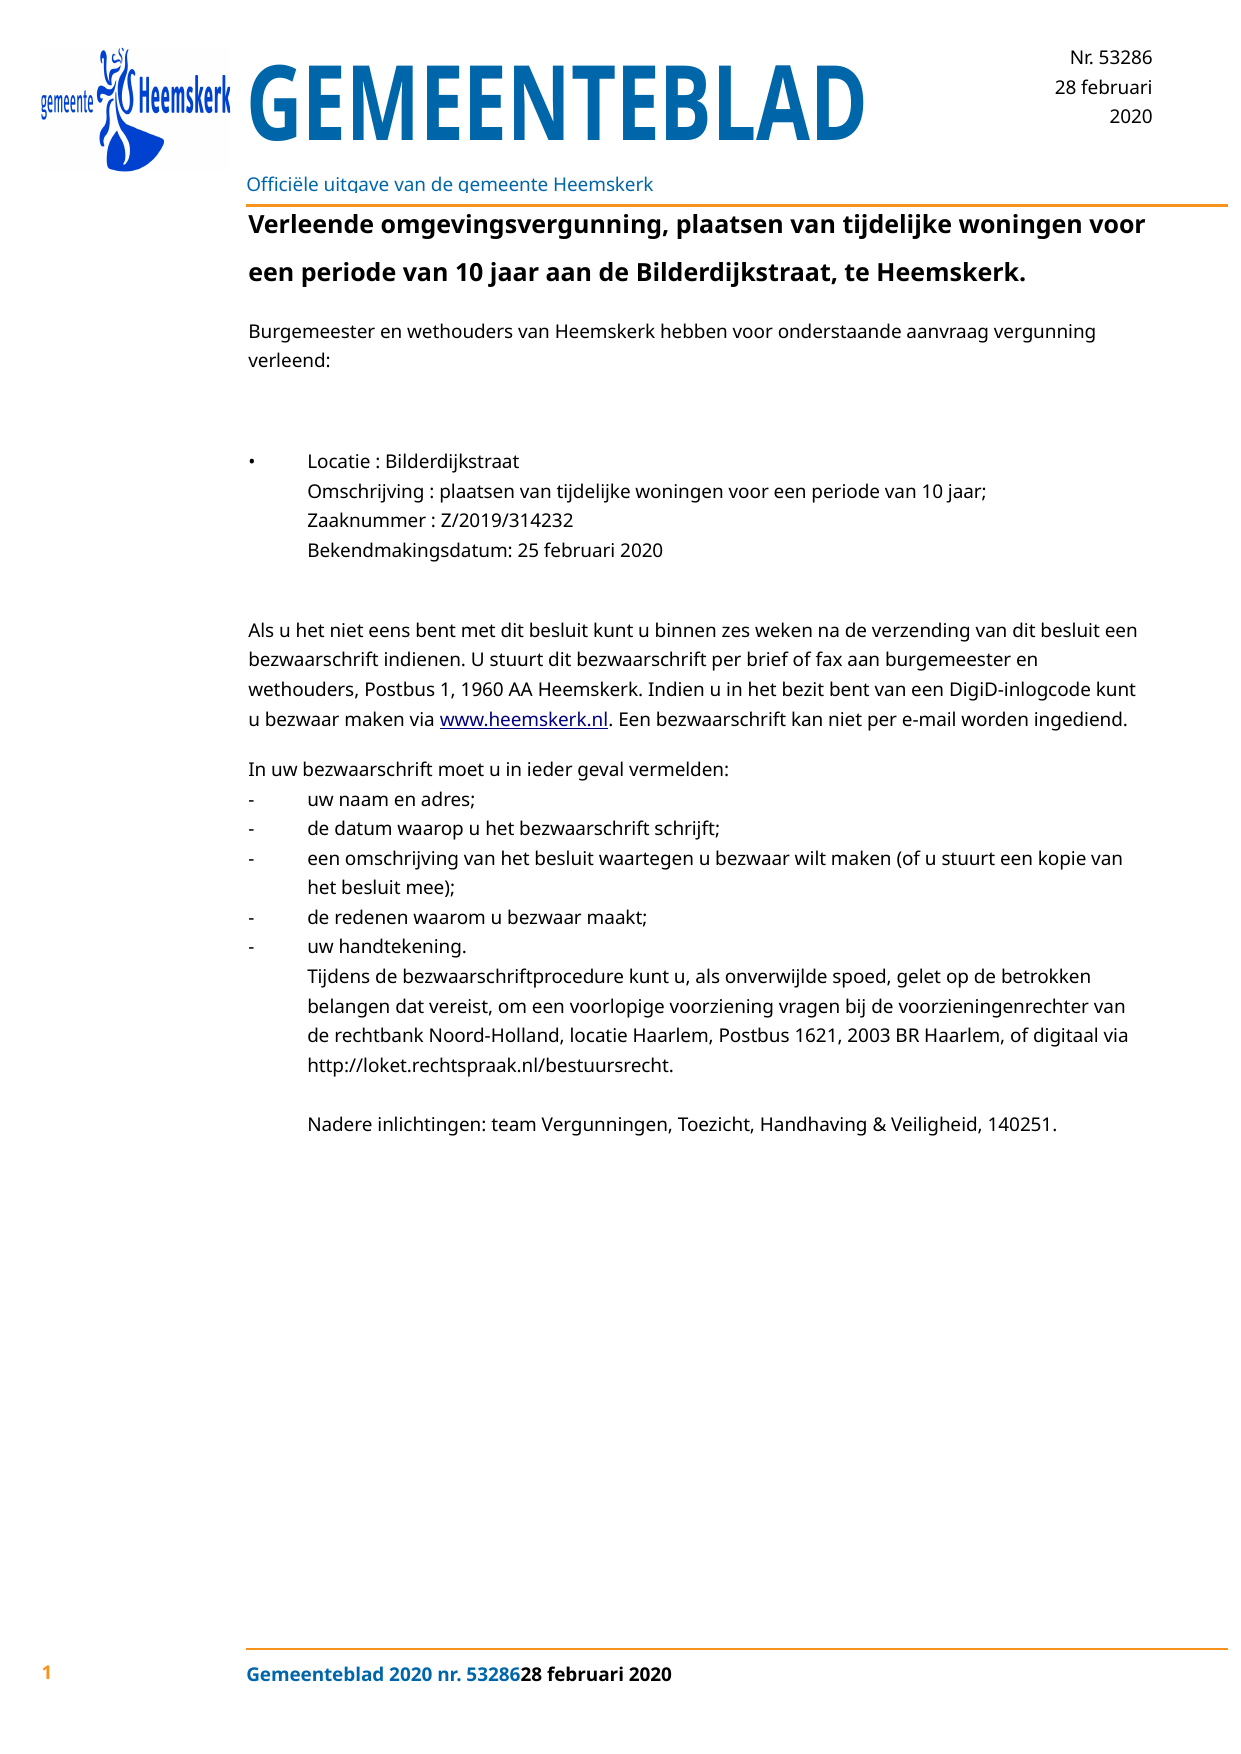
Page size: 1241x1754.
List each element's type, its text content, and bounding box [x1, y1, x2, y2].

picture [41, 47, 231, 172]
list een omschrijving van het besluit waartegen u bezwaar wilt maken (of u stuurt een kopie van het besluit mee); [248, 845, 1152, 900]
text Verleende omgevingsvergunning, plaatsen van tijdelijke woningen voor een periode van 10 jaar aan de Bilderdijkstraat, te Heemskerk. [248, 207, 1152, 288]
text In uw bezwaarschrift moet u in ieder geval vermelden: [248, 756, 1152, 782]
list de redenen waarom u bezwaar maakt; [248, 904, 1152, 930]
list uw naam en adres; [248, 786, 1152, 812]
list uw handtekening. [248, 934, 1152, 959]
list Zaaknummer : Z/2019/314232 [248, 507, 1152, 533]
list Tijdens de bezwaarschriftprocedure kunt u, als onverwijlde spoed, gelet op de betrokken belangen dat vereist, om een voorlopige voorziening vragen bij de voorzieningenrechter van de rechtbank Noord-Holland, locatie Haarlem, Postbus 1621, 2003 BR Haarlem, of digitaal via http://loket.rechtspraak.nl/bestuursrecht. [248, 963, 1152, 1078]
list Locatie : Bilderdijkstraat [248, 448, 1152, 474]
list Omschrijving : plaatsen van tijdelijke woningen voor een periode van 10 jaar; [248, 478, 1152, 504]
text Burgemeester en wethouders van Heemskerk hebben voor onderstaande aanvraag vergunning verleend: [248, 318, 1152, 373]
text Als u het niet eens bent met dit besluit kunt u binnen zes weken na de verzending van dit besluit een bezwaarschrift indienen. U stuurt dit bezwaarschrift per brief of fax aan burgemeester en wethouders, Postbus 1, 1960 AA Heemskerk. Indien u in het bezit bent van een DigiD-inlogcode kunt u bezwaar maken via www.heemskerk.nl. Een bezwaarschrift kan niet per e-mail worden ingediend. [248, 617, 1152, 732]
list Bekendmakingsdatum: 25 februari 2020 [248, 537, 1152, 563]
list de datum waarop u het bezwaarschrift schrijft; [248, 815, 1152, 841]
list Nadere inlichtingen: team Vergunningen, Toezicht, Handhaving & Veiligheid, 140251. [248, 1111, 1152, 1137]
